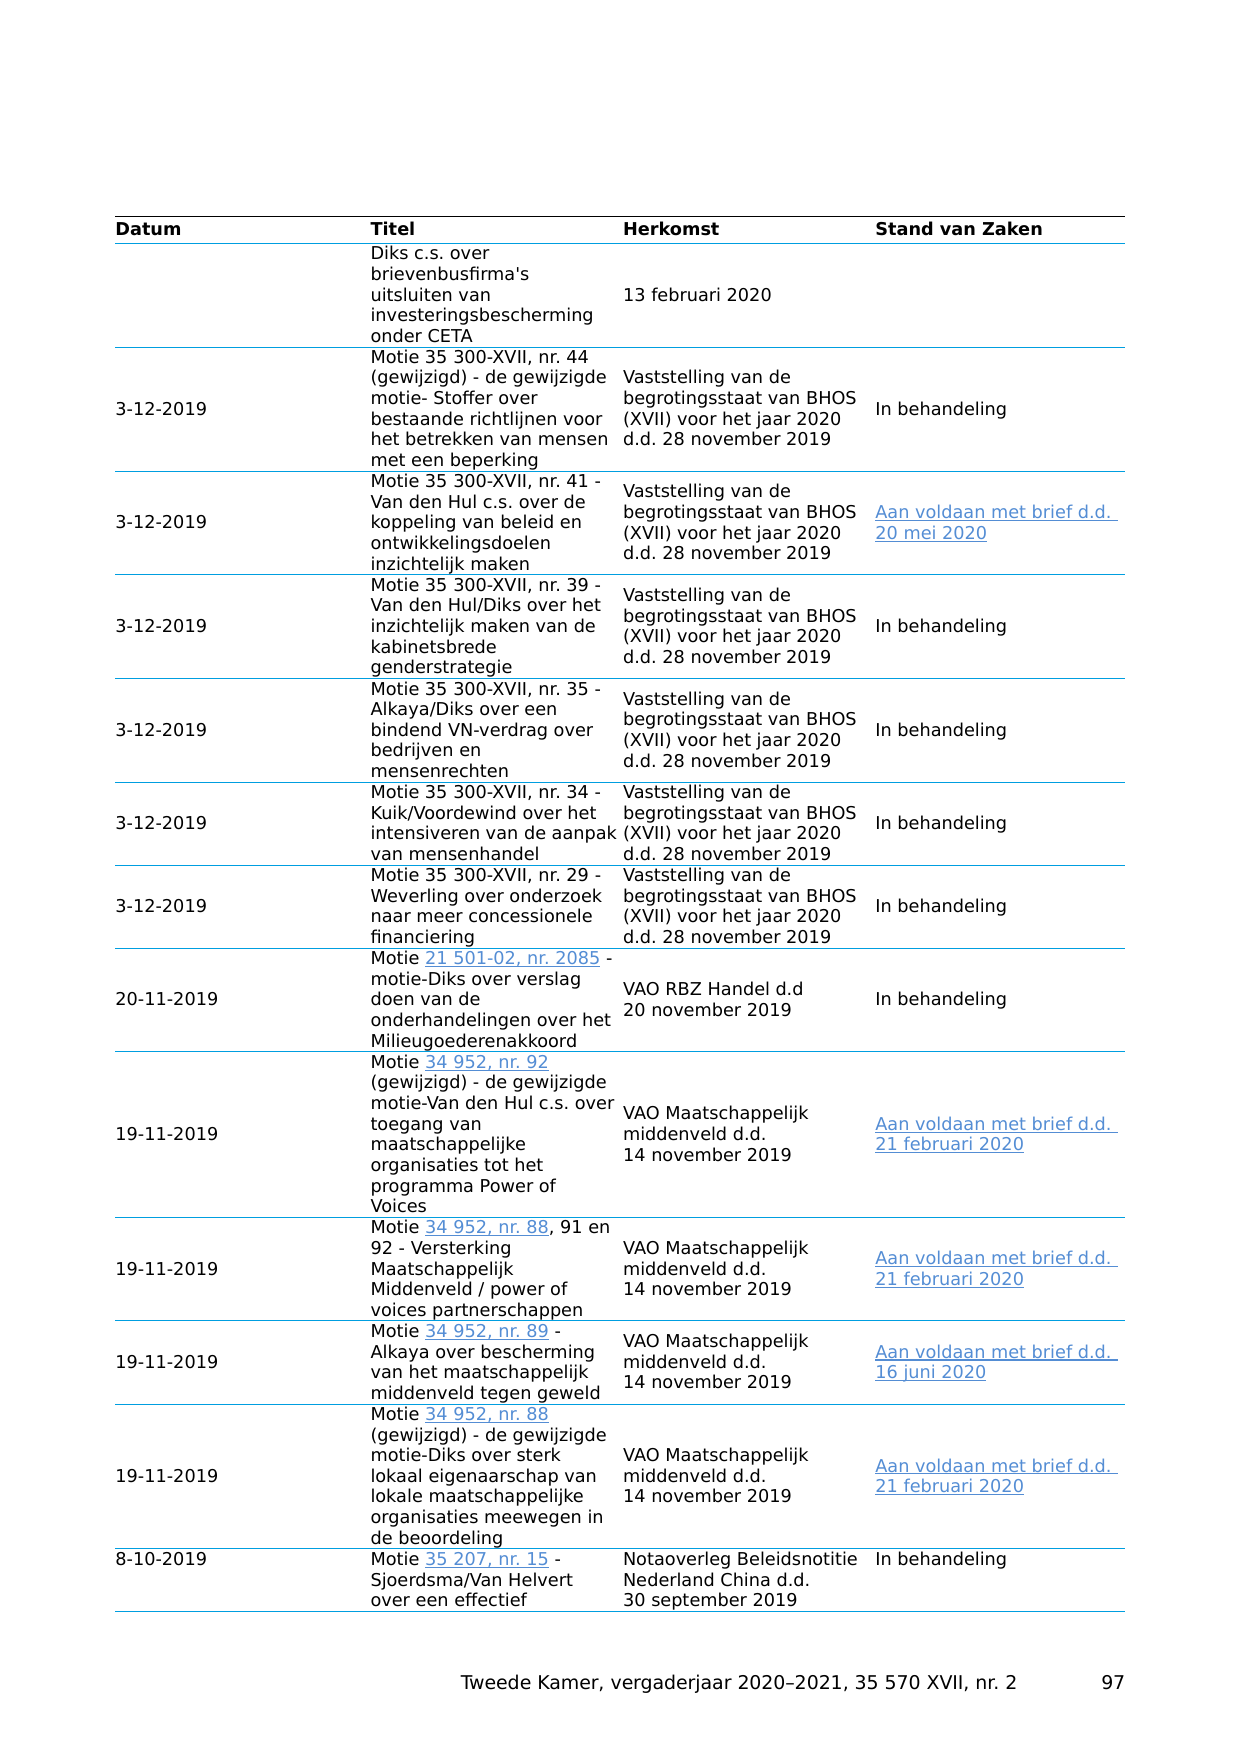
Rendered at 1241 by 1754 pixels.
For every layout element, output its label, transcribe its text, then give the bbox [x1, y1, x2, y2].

table_cell In behandeling [872, 679, 1125, 782]
table_cell Motie 35 300-XVII, nr. 44 (gewijzigd) - de gewijzigde motie- Stoffer over bestaande richtlijnen voor het betrekken van mensen met een beperking [368, 348, 620, 471]
table_cell Motie 35 300-XVII, nr. 39 - Van den Hul/Diks over het inzichtelijk maken van de kabinetsbrede genderstrategie [368, 575, 620, 678]
table_cell 8-10-2019 [115, 1549, 367, 1611]
table_cell Aan voldaan met brief d.d. 21 februari 2020 [872, 1218, 1125, 1320]
table_cell [115, 244, 367, 346]
table_cell Motie 21 501-02, nr. 2085 - motie-Diks over verslag doen van de onderhandelingen over het Milieugoederenakkoord [368, 949, 620, 1051]
table_cell VAO Maatschappelijk middenveld d.d. 14 november 2019 [620, 1405, 872, 1548]
table_cell Diks c.s. over brievenbusfirma's uitsluiten van investeringsbescherming onder CETA [368, 244, 620, 346]
table_cell Motie 34 952, nr. 88 (gewijzigd) - de gewijzigde motie-Diks over sterk lokaal eigenaarschap van lokale maatschappelijke organisaties meewegen in de beoordeling [368, 1405, 620, 1548]
table_cell VAO Maatschappelijk middenveld d.d. 14 november 2019 [620, 1321, 872, 1403]
table_cell Motie 35 300-XVII, nr. 35 - Alkaya/Diks over een bindend VN-verdrag over bedrijven en mensenrechten [368, 679, 620, 782]
table_cell In behandeling [872, 783, 1125, 864]
table_cell 3-12-2019 [115, 472, 367, 574]
table_cell 3-12-2019 [115, 866, 367, 948]
table_header Tabel 23 Door de Staten-Generaal aanvaarde moties [115, 191, 1125, 216]
table_cell Aan voldaan met brief d.d. 16 juni 2020 [872, 1321, 1125, 1403]
table_cell Vaststelling van de begrotingsstaat van BHOS (XVII) voor het jaar 2020 d.d. 28 november 2019 [620, 679, 872, 782]
table_cell 19-11-2019 [115, 1405, 367, 1548]
table_cell VAO Maatschappelijk middenveld d.d. 14 november 2019 [620, 1218, 872, 1320]
table_cell Motie 35 300-XVII, nr. 41 - Van den Hul c.s. over de koppeling van beleid en ontwikkelingsdoelen inzichtelijk maken [368, 472, 620, 574]
table_cell In behandeling [872, 1549, 1125, 1611]
table_cell Vaststelling van de begrotingsstaat van BHOS (XVII) voor het jaar 2020 d.d. 28 november 2019 [620, 783, 872, 864]
table_cell Titel [368, 217, 620, 243]
table_cell Motie 35 207, nr. 15 - Sjoerdsma/Van Helvert over een effectief [368, 1549, 620, 1611]
table_cell Motie 34 952, nr. 92 (gewijzigd) - de gewijzigde motie-Van den Hul c.s. over toegang van maatschappelijke organisaties tot het programma Power of Voices [368, 1052, 620, 1217]
table_cell 19-11-2019 [115, 1052, 367, 1217]
table_cell In behandeling [872, 575, 1125, 678]
table_cell Datum [115, 217, 367, 243]
table_cell 3-12-2019 [115, 348, 367, 471]
table_cell Aan voldaan met brief d.d. 20 mei 2020 [872, 472, 1125, 574]
table_cell Aan voldaan met brief d.d. 21 februari 2020 [872, 1405, 1125, 1548]
table_cell Vaststelling van de begrotingsstaat van BHOS (XVII) voor het jaar 2020 d.d. 28 november 2019 [620, 575, 872, 678]
table_cell In behandeling [872, 949, 1125, 1051]
table_cell Vaststelling van de begrotingsstaat van BHOS (XVII) voor het jaar 2020 d.d. 28 november 2019 [620, 866, 872, 948]
table_cell Notaoverleg Beleidsnotitie Nederland China d.d. 30 september 2019 [620, 1549, 872, 1611]
table_cell 19-11-2019 [115, 1321, 367, 1403]
table_cell 19-11-2019 [115, 1218, 367, 1320]
table_cell Motie 34 952, nr. 88, 91 en 92 - Versterking Maatschappelijk Middenveld / power of voices partnerschappen [368, 1218, 620, 1320]
table_cell In behandeling [872, 348, 1125, 471]
table_cell 3-12-2019 [115, 783, 367, 864]
table_cell Motie 35 300-XVII, nr. 34 - Kuik/Voordewind over het intensiveren van de aanpak van mensenhandel [368, 783, 620, 864]
table_cell Vaststelling van de begrotingsstaat van BHOS (XVII) voor het jaar 2020 d.d. 28 november 2019 [620, 348, 872, 471]
table_cell Stand van Zaken [872, 217, 1125, 243]
table_cell Aan voldaan met brief d.d. 21 februari 2020 [872, 1052, 1125, 1217]
table_cell 3-12-2019 [115, 575, 367, 678]
table_cell In behandeling [872, 866, 1125, 948]
table_cell [872, 244, 1125, 346]
table_cell 3-12-2019 [115, 679, 367, 782]
table_cell Motie 34 952, nr. 89 - Alkaya over bescherming van het maatschappelijk middenveld tegen geweld [368, 1321, 620, 1403]
table_cell VAO RBZ Handel d.d 20 november 2019 [620, 949, 872, 1051]
table_cell 20-11-2019 [115, 949, 367, 1051]
table_cell VAO Maatschappelijk middenveld d.d. 14 november 2019 [620, 1052, 872, 1217]
table_cell Herkomst [620, 217, 872, 243]
table_cell 13 februari 2020 [620, 244, 872, 346]
table_cell Motie 35 300-XVII, nr. 29 - Weverling over onderzoek naar meer concessionele financiering [368, 866, 620, 948]
table_cell Vaststelling van de begrotingsstaat van BHOS (XVII) voor het jaar 2020 d.d. 28 november 2019 [620, 472, 872, 574]
